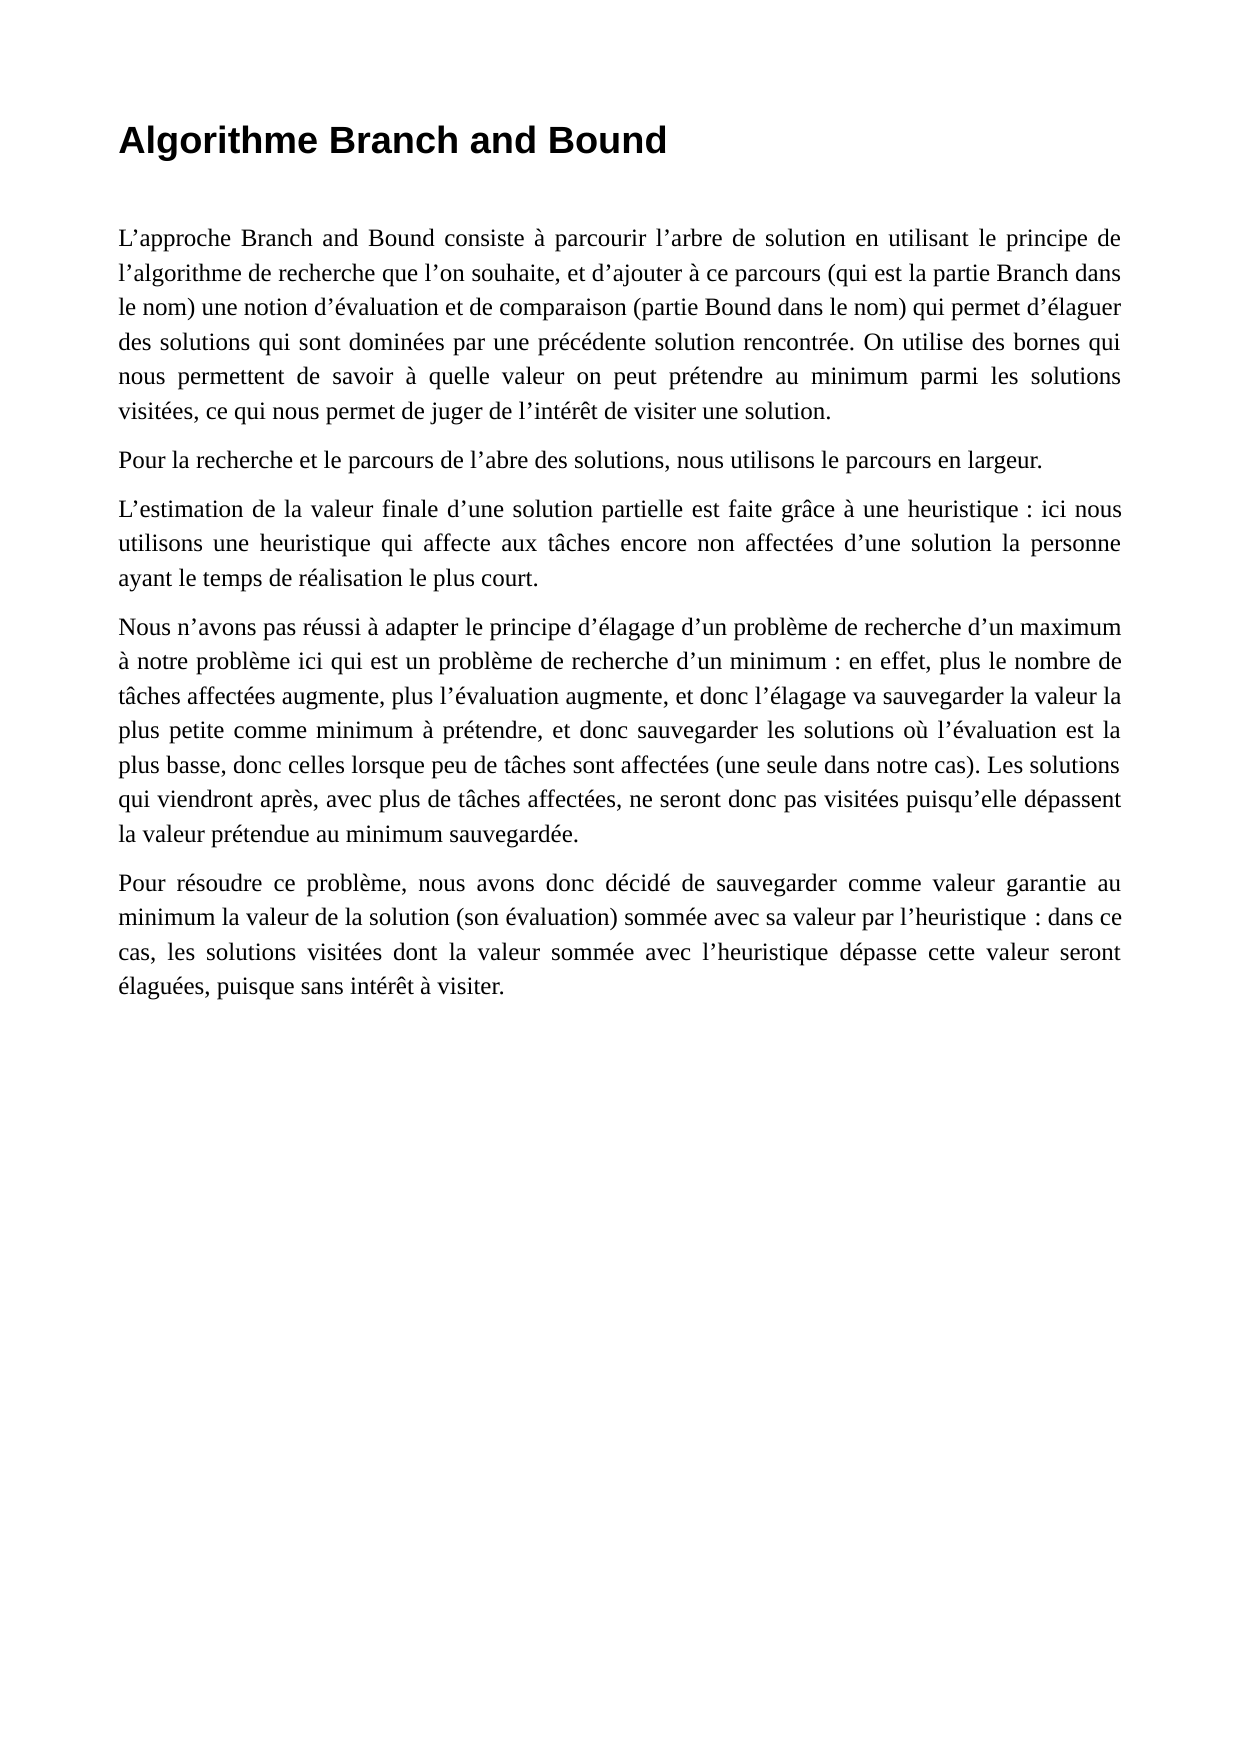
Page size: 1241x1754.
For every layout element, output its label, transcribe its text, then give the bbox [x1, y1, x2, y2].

subtitle Algorithme Branch and Bound [118, 118, 1122, 162]
text Nous n’avons pas réussi à adapter le principe d’élagage d’un problème de recherche d’un maximum à notre problème ici qui est un problème de recherche d’un minimum : en effet, plus le nombre de tâches affectées augmente, plus l’évaluation augmente, et donc l’élagage va sauvegarder la valeur la plus petite comme minimum à prétendre, et donc sauvegarder les solutions où l’évaluation est la plus basse, donc celles lorsque peu de tâches sont affectées (une seule dans notre cas). Les solutions qui viendront après, avec plus de tâches affectées, ne seront donc pas visitées puisqu’elle dépassent la valeur prétendue au minimum sauvegardée. [118, 612, 1122, 847]
text Pour la recherche et le parcours de l’abre des solutions, nous utilisons le parcours en largeur. [118, 445, 1122, 473]
text L’estimation de la valeur finale d’une solution partielle est faite grâce à une heuristique : ici nous utilisons une heuristique qui affecte aux tâches encore non affectées d’une solution la personne ayant le temps de réalisation le plus court. [118, 494, 1122, 592]
text L’approche Branch and Bound consiste à parcourir l’arbre de solution en utilisant le principe de l’algorithme de recherche que l’on souhaite, et d’ajouter à ce parcours (qui est la partie Branch dans le nom) une notion d’évaluation et de comparaison (partie Bound dans le nom) qui permet d’élaguer des solutions qui sont dominées par une précédente solution rencontrée. On utilise des bornes qui nous permettent de savoir à quelle valeur on peut prétendre au minimum parmi les solutions visitées, ce qui nous permet de juger de l’intérêt de visiter une solution. [118, 223, 1122, 424]
text Pour résoudre ce problème, nous avons donc décidé de sauvegarder comme valeur garantie au minimum la valeur de la solution (son évaluation) sommée avec sa valeur par l’heuristique : dans ce cas, les solutions visitées dont la valeur sommée avec l’heuristique dépasse cette valeur seront élaguées, puisque sans intérêt à visiter. [118, 868, 1122, 1000]
